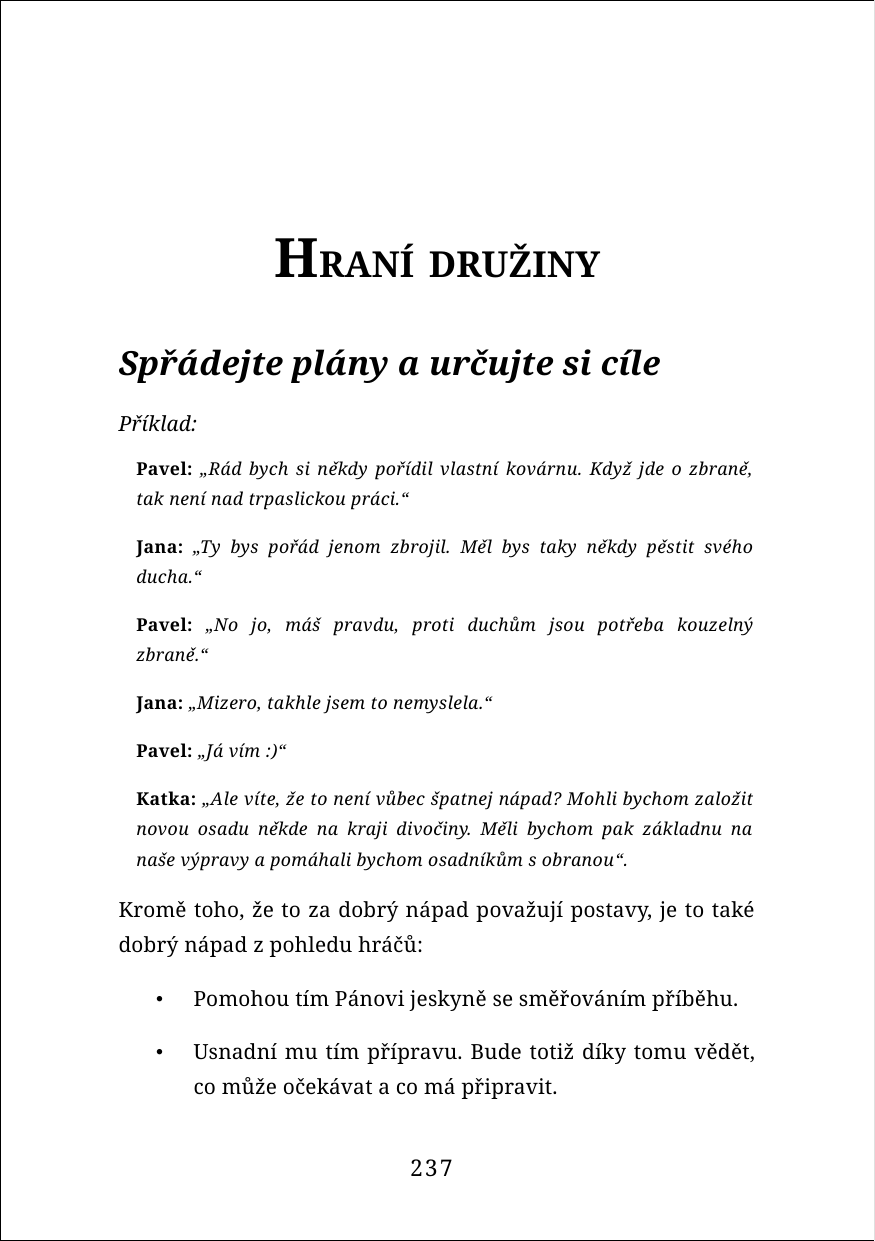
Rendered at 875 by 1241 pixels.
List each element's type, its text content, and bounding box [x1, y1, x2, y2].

text Pavel: „No jo, máš pravdu, proti duchům jsou potřeba kouzelný zbraně.“ [136, 613, 756, 667]
text Jana: „Ty bys pořád jenom zbrojil. Měl bys taky někdy pěstit svého ducha.“ [136, 534, 756, 589]
text Katka: „Ale víte, že to není vůbec špatnej nápad? Mohli bychom založit novou osadu někde na kraji divočiny. Měli bychom pak základnu na naše výpravy a pomáhali bychom osadníkům s obranou“. [136, 787, 756, 871]
text Pavel: „Já vím :)“ [136, 739, 756, 763]
text Pavel: „Rád bych si někdy pořídil vlastní kovárnu. Když jde o zbraně, tak není nad trpaslickou práci.“ [136, 456, 756, 511]
text Jana: „Mizero, takhle jsem to nemyslela.“ [136, 691, 756, 715]
subtitle Spřádejte plány a určujte si cíle [118, 340, 756, 386]
text Kromě toho, že to za dobrý nápad považují postavy, je to také dobrý nápad z pohledu hráčů: [118, 895, 756, 959]
list Usnadní mu tím přípravu. Bude totiž díky tomu vědět, co může očekávat a co má připravit. [156, 1037, 756, 1101]
text Příklad: [118, 409, 756, 438]
subtitle Hraní družiny [118, 219, 756, 293]
list Pomohou tím Pánovi jeskyně se směřováním příběhu. [156, 984, 756, 1012]
